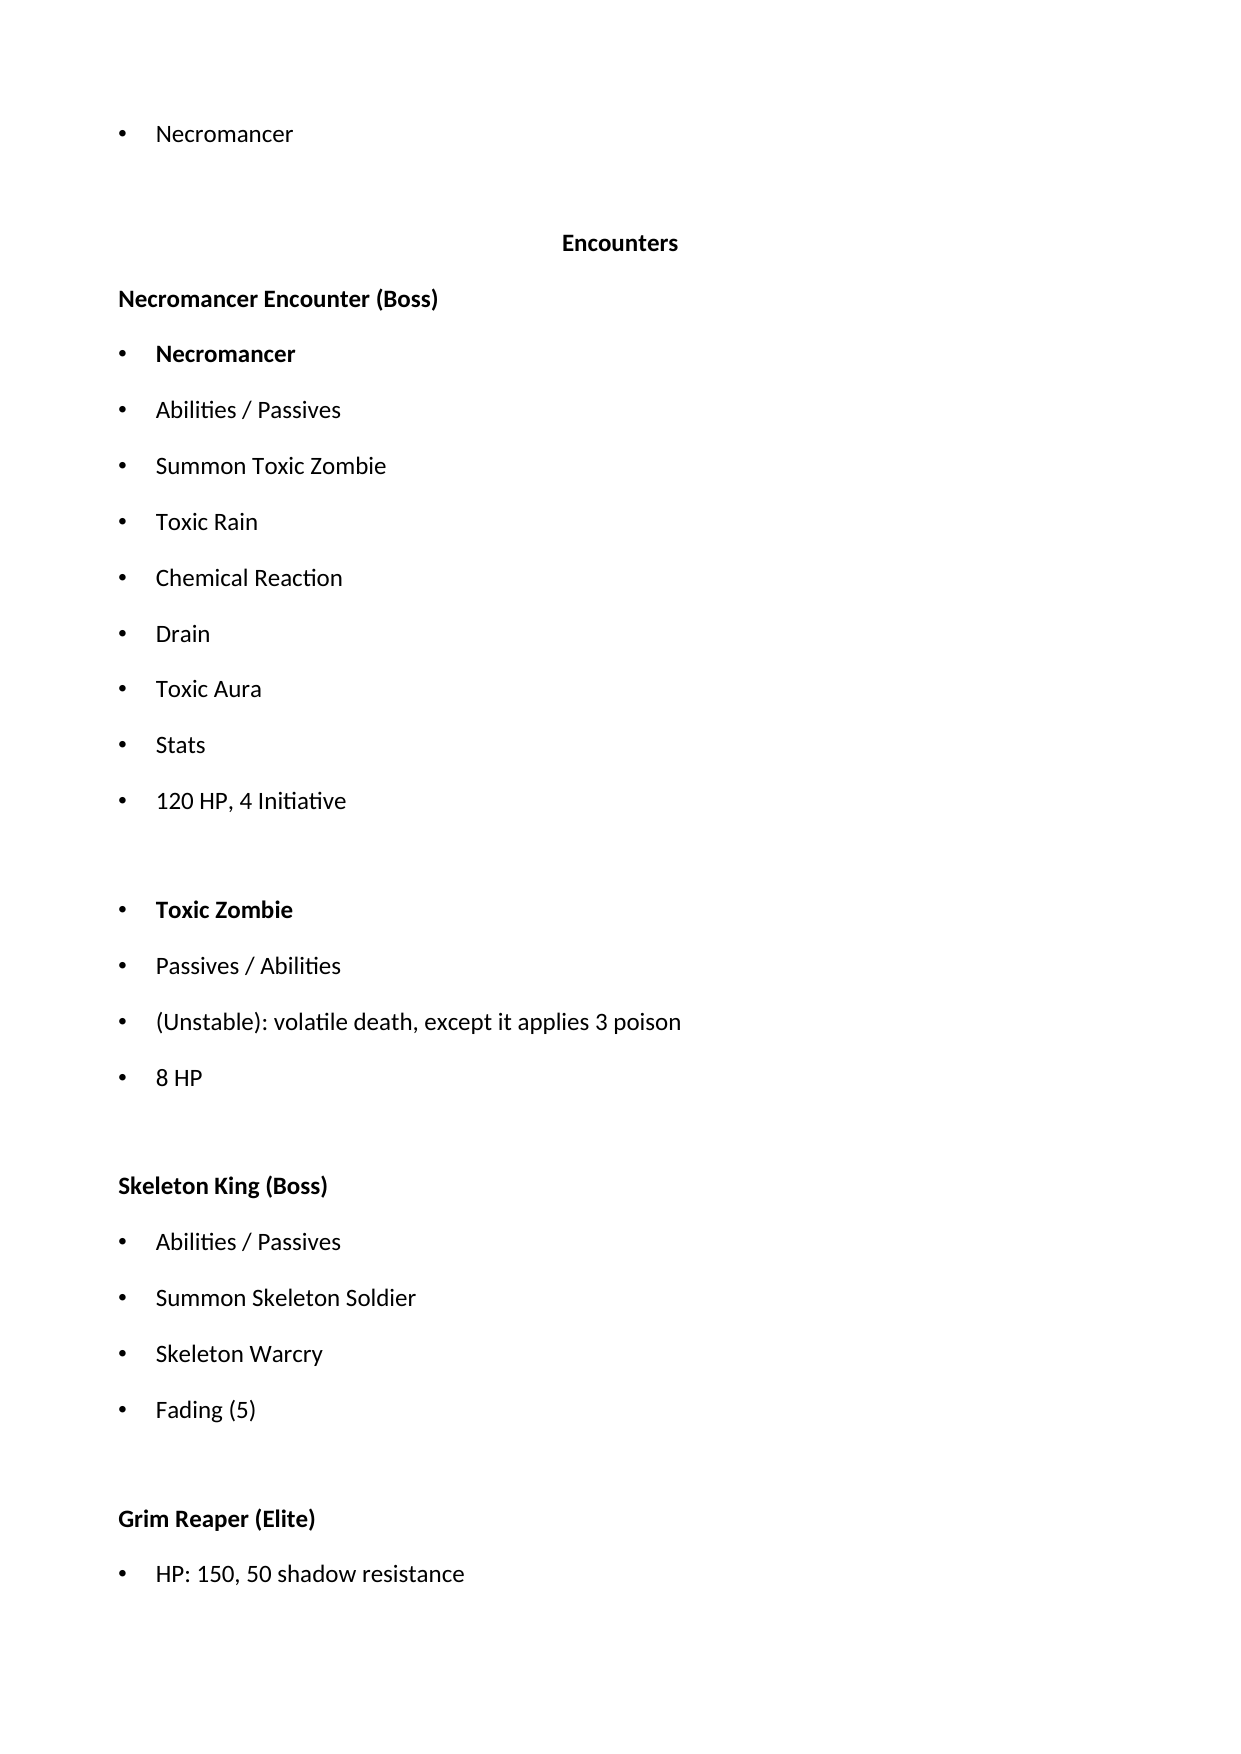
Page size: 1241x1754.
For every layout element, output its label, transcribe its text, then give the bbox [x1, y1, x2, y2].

list Skeleton Warcry [81, 1338, 1122, 1368]
list 8 HP [81, 1062, 1122, 1092]
list Summon Toxic Zombie [81, 450, 1122, 481]
list Chemical Reaction [81, 562, 1122, 592]
text Encounters [118, 227, 1122, 257]
list Drain [81, 618, 1122, 648]
list Necromancer [81, 339, 1122, 369]
list Passives / Abilities [81, 950, 1122, 981]
text Skeleton King (Boss) [118, 1171, 1122, 1201]
list Toxic Aura [81, 674, 1122, 704]
text Necromancer Encounter (Boss) [118, 283, 1122, 313]
list Abilities / Passives [81, 1226, 1122, 1257]
list Toxic Zombie [81, 894, 1122, 925]
list Toxic Rain [81, 506, 1122, 537]
list Stats [81, 729, 1122, 760]
text Grim Reaper (Elite) [118, 1503, 1122, 1533]
list Summon Skeleton Soldier [81, 1282, 1122, 1313]
list Abilities / Passives [81, 394, 1122, 425]
list Fading (5) [81, 1394, 1122, 1424]
list 120 HP, 4 Initiative [81, 785, 1122, 816]
list (Unstable): volatile death, except it applies 3 poison [81, 1006, 1122, 1036]
list HP: 150, 50 shadow resistance [81, 1558, 1122, 1589]
list Necromancer [81, 118, 1122, 149]
